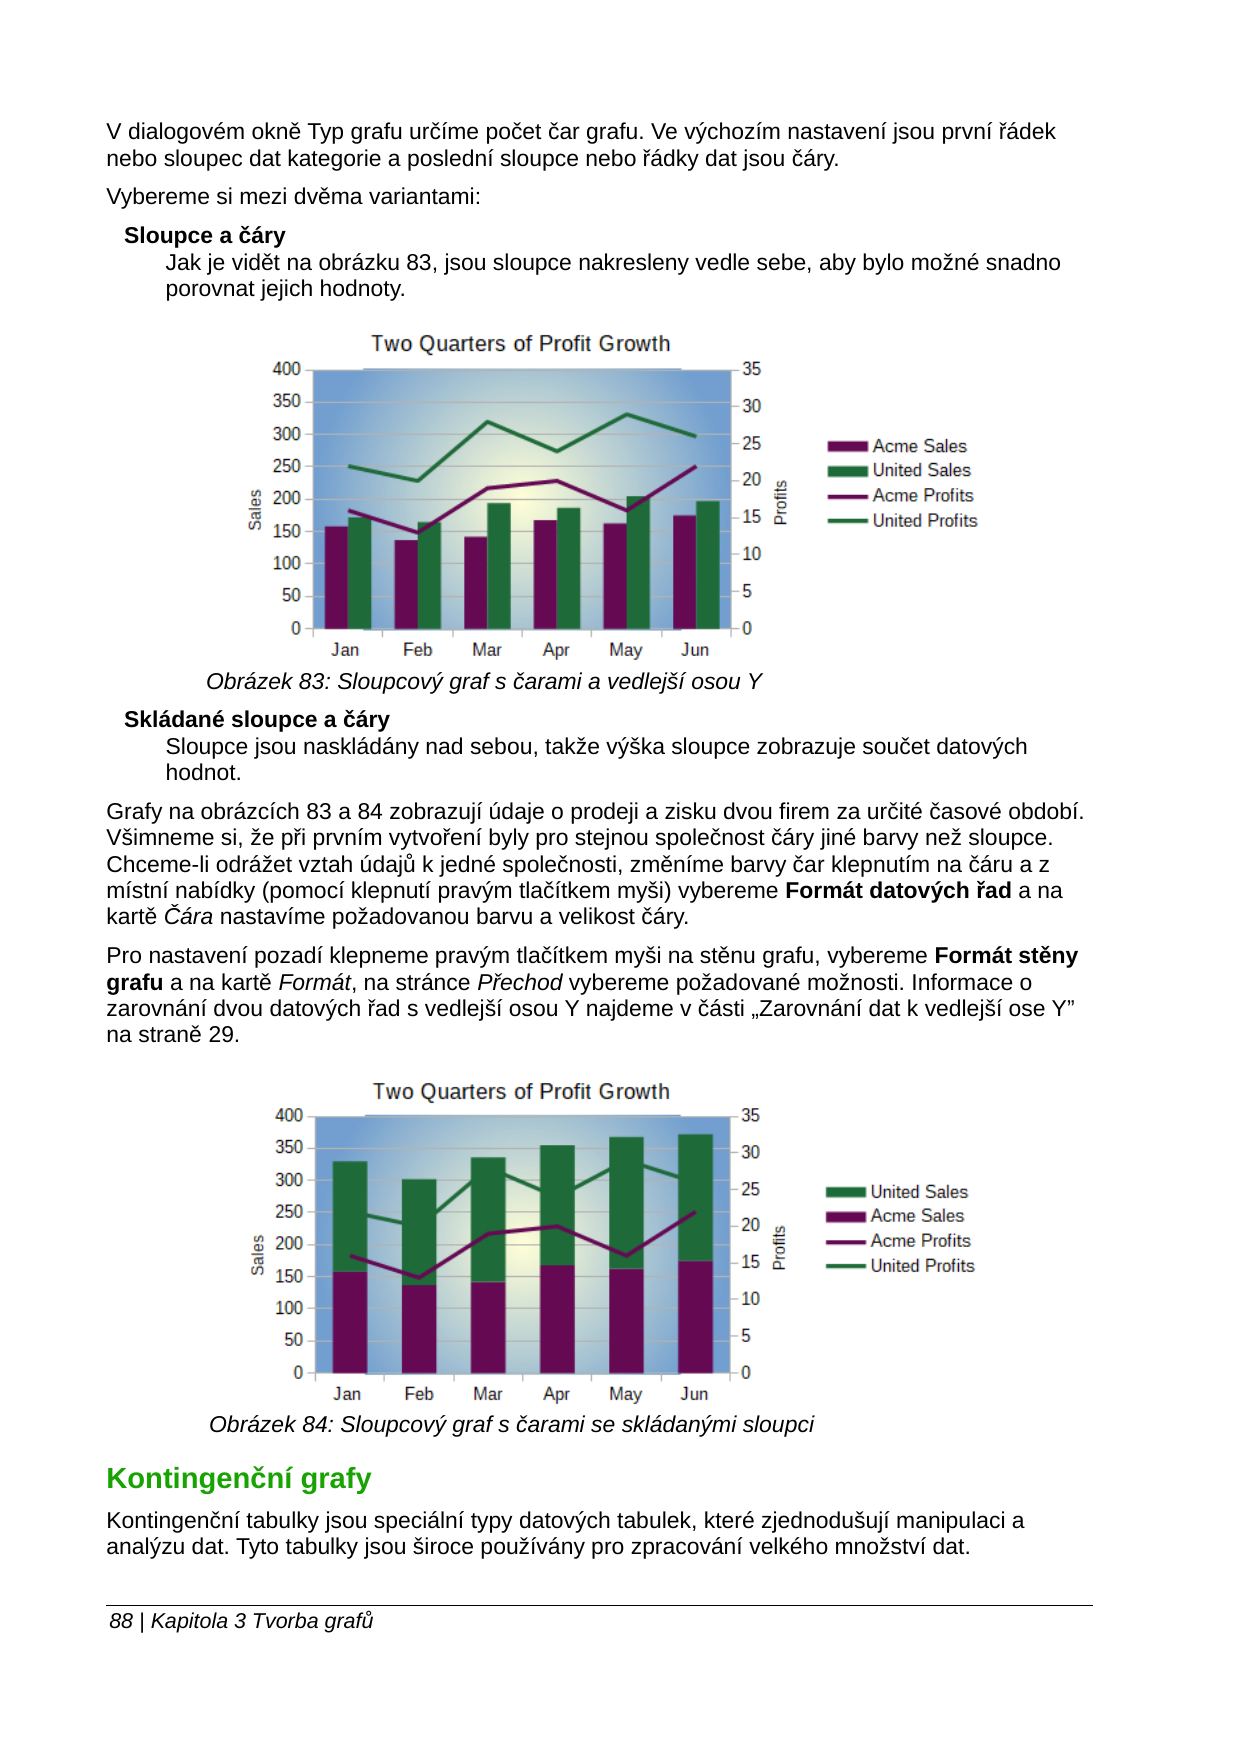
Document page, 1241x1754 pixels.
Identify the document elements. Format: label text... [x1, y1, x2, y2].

text Obrázek 83: Sloupcový graf s čarami a vedlejší osou Y [206, 668, 993, 694]
picture [205, 313, 994, 668]
text Vybereme si mezi dvěma variantami: [106, 183, 1093, 210]
picture [208, 1060, 990, 1412]
text Obrázek 84: Sloupcový graf s čarami se skládanými sloupci [209, 1412, 990, 1438]
text Sloupce a čáry [124, 222, 1093, 248]
text V dialogovém okně Typ grafu určíme počet čar grafu. Ve výchozím nastavení jsou první řádek nebo sloupec dat kategorie a poslední sloupce nebo řádky dat jsou čáry. [106, 118, 1093, 171]
text Jak je vidět na obrázku 83, jsou sloupce nakresleny vedle sebe, aby bylo možné snadno porovnat jejich hodnoty. [165, 248, 1093, 301]
subtitle Kontingenční grafy [106, 1461, 1093, 1495]
text Skládané sloupce a čáry [124, 706, 1093, 733]
text Grafy na obrázcích 83 a 84 zobrazují údaje o prodeji a zisku dvou firem za určité časové období. Všimneme si, že při prvním vytvoření byly pro stejnou společnost čáry jiné barvy než sloupce. Chceme-li odrážet vztah údajů k jedné společnosti, změníme barvy čar klepnutím na čáru a z místní nabídky (pomocí klepnutí pravým tlačítkem myši) vybereme Formát datových řad a na kartě Čára nastavíme požadovanou barvu a velikost čáry. [106, 798, 1093, 929]
text Kontingenční tabulky jsou speciální typy datových tabulek, které zjednodušují manipulaci a analýzu dat. Tyto tabulky jsou široce používány pro zpracování velkého množství dat. [106, 1507, 1093, 1559]
text Pro nastavení pozadí klepneme pravým tlačítkem myši na stěnu grafu, vybereme Formát stěny grafu a na kartě Formát, na stránce Přechod vybereme požadované možnosti. Informace o zarovnání dvou datových řad s vedlejší osou Y najdeme v části „Zarovnání dat k vedlejší ose Y” na straně 27. [106, 942, 1093, 1047]
text Sloupce jsou naskládány nad sebou, takže výška sloupce zobrazuje součet datových hodnot. [165, 733, 1093, 785]
